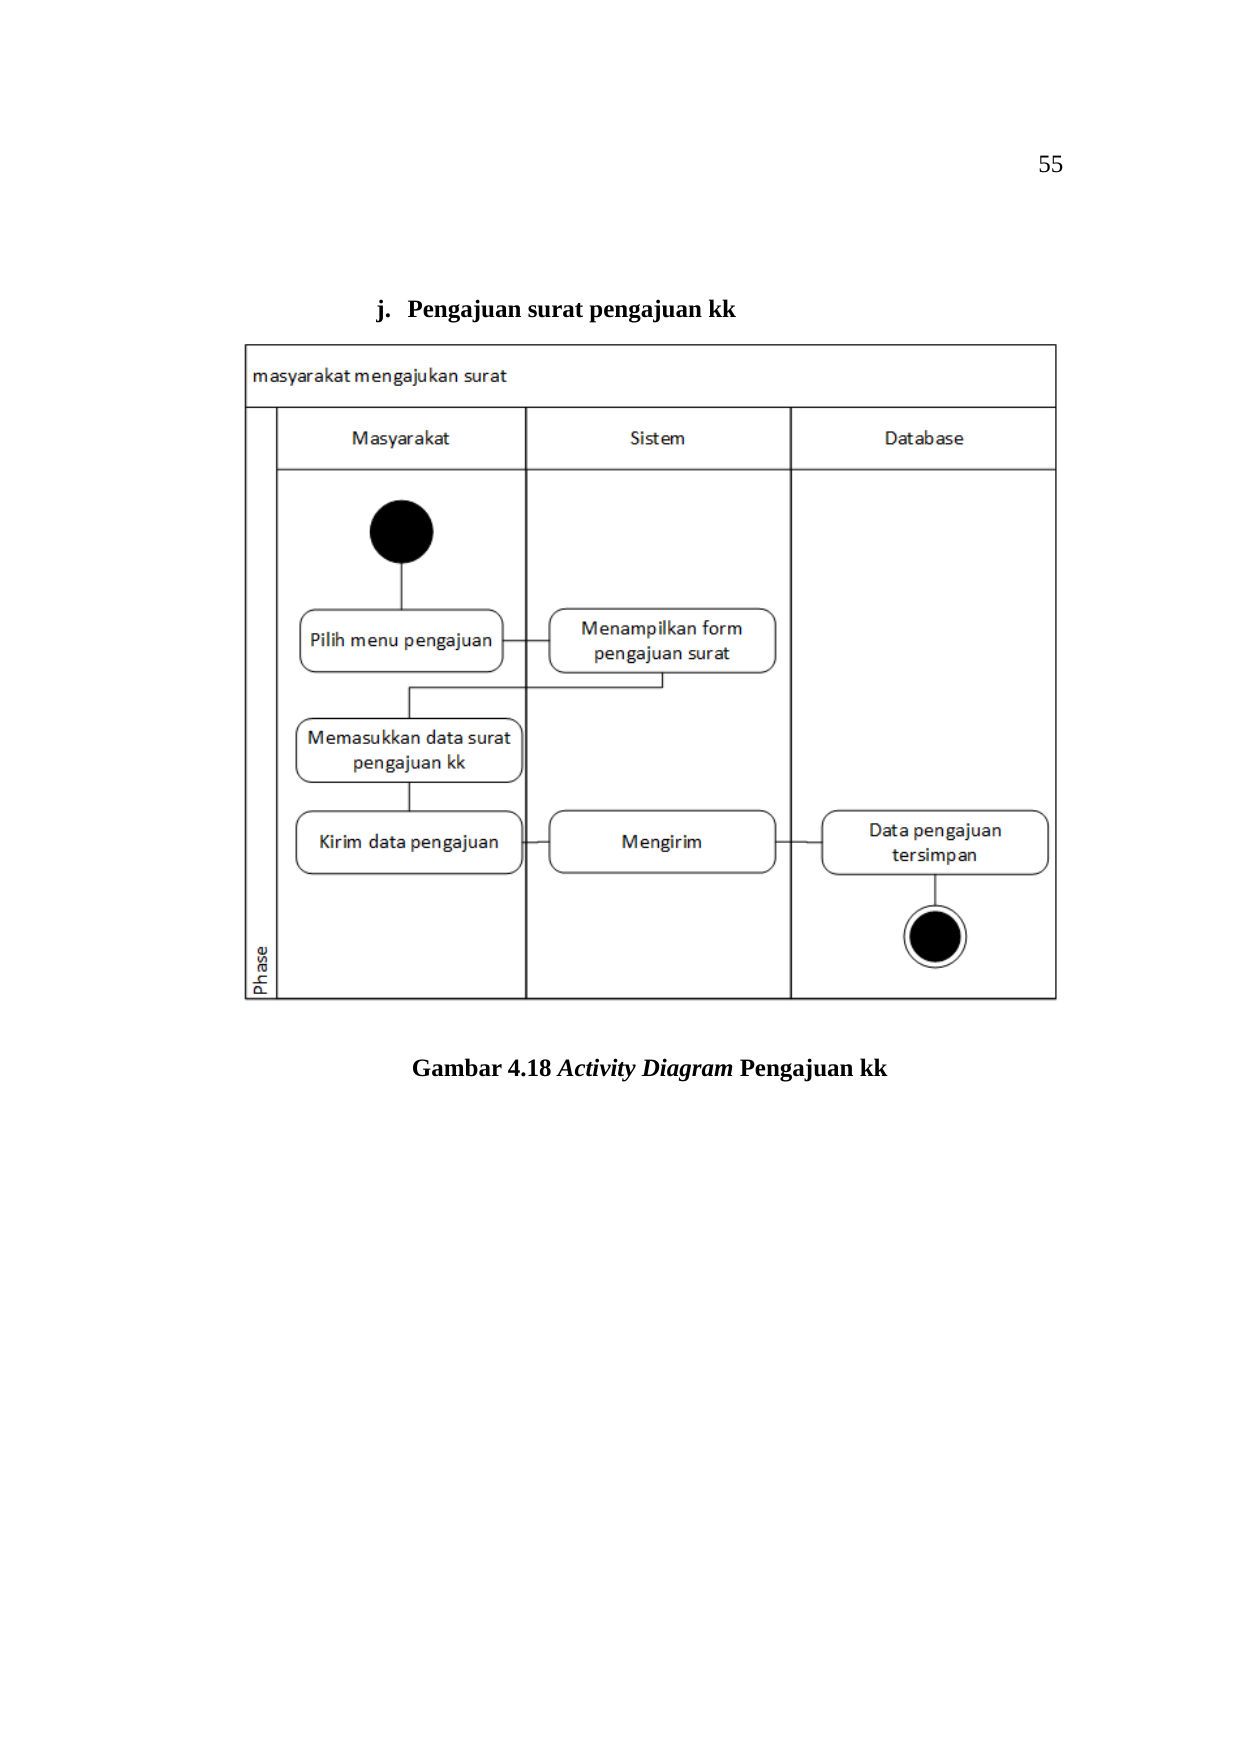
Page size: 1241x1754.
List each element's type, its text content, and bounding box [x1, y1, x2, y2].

picture [242, 343, 1058, 1007]
list Pengajuan surat pengajuan kk [311, 294, 1063, 323]
text Gambar 4.18 Activity Diagram Pengajuan kk [236, 1053, 1063, 1082]
table_header [236, 338, 1063, 1041]
